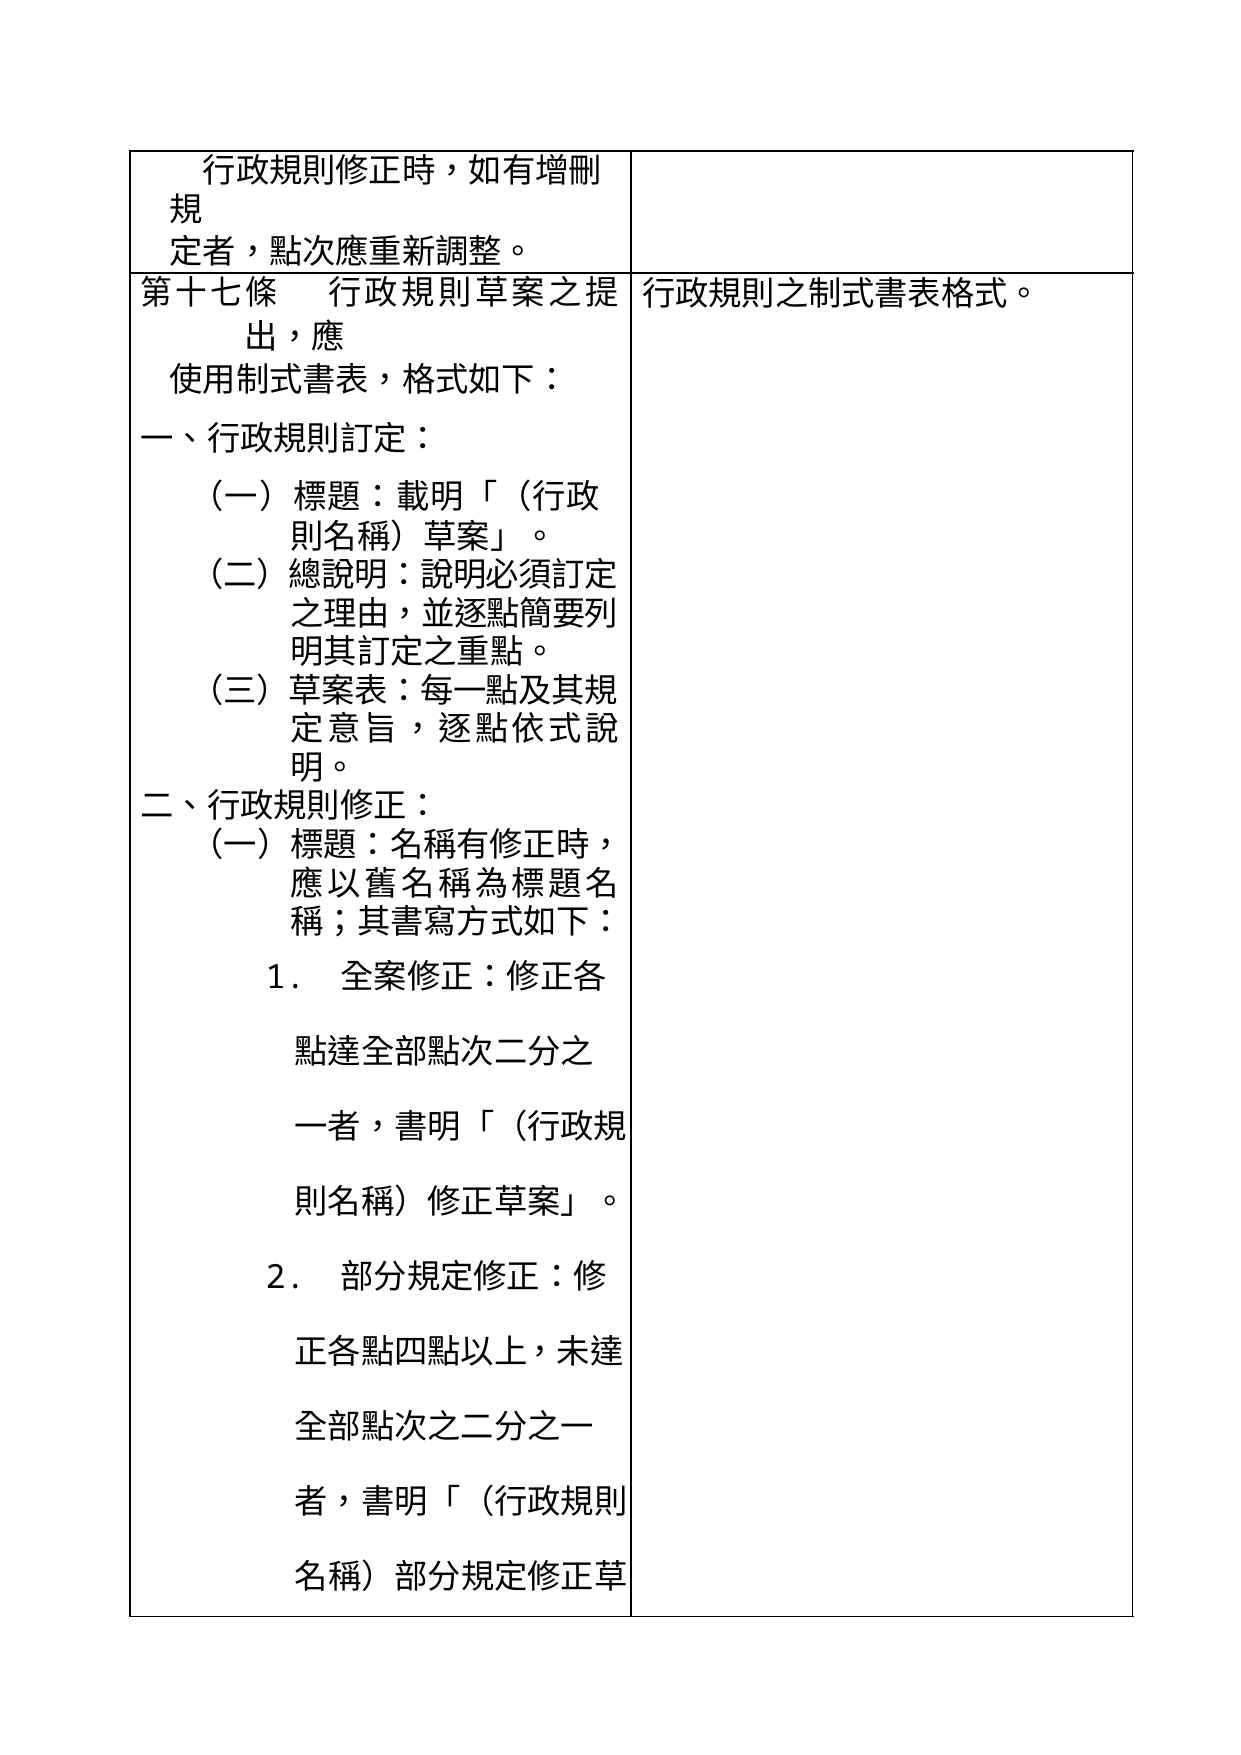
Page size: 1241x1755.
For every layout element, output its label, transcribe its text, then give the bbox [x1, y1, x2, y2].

table_cell 定意旨，逐點依式說 [131, 711, 630, 749]
table_cell 者，書明「（行政規則 [131, 1465, 630, 1540]
table_cell （一）標題：名稱有修正時， [131, 826, 630, 865]
table_cell （三）草案表：每一點及其規 [131, 672, 630, 711]
table_cell 2. 部分規定修正：修 [131, 1240, 630, 1315]
table_cell （一）標題：載明「（行政規 [131, 470, 630, 518]
table_cell 一者，書明「（行政規 [131, 1090, 630, 1165]
table_cell 二、行政規則修正： [131, 788, 630, 826]
table_cell 則名稱）修正草案」。 [131, 1165, 630, 1240]
table_cell 名稱）部分規定修正草 [131, 1540, 630, 1616]
table_cell 應以舊名稱為標題名 [131, 865, 630, 903]
table_cell 稱；其書寫方式如下： [131, 903, 630, 950]
table_cell 使用制式書表，格式如下： [131, 359, 630, 411]
table_cell 一、行政規則訂定： [131, 411, 630, 469]
table_cell 出，應 [131, 317, 630, 359]
table_cell 第十七條 行政規則草案之提 [131, 274, 630, 317]
table_cell （二）總說明：說明必須訂定 [131, 556, 630, 595]
table_cell 行政規則之制式書表格式。 [632, 274, 1132, 1616]
table_cell 點達全部點次二分之 [131, 1015, 630, 1090]
table_cell 1. 全案修正：修正各 [131, 950, 630, 1015]
table_header 行政規則修正時，如有增刪規 定者，點次應重新調整。 [131, 152, 630, 272]
table_cell 全部點次之二分之一 [131, 1390, 630, 1465]
table_cell 則名稱）草案」。 [131, 518, 630, 556]
table_header [632, 152, 1132, 272]
table_cell 明其訂定之重點。 [131, 634, 630, 672]
table_cell 明。 [131, 749, 630, 788]
table_cell 正各點四點以上，未達 [131, 1315, 630, 1390]
table_cell 之理由，並逐點簡要列 [131, 595, 630, 633]
